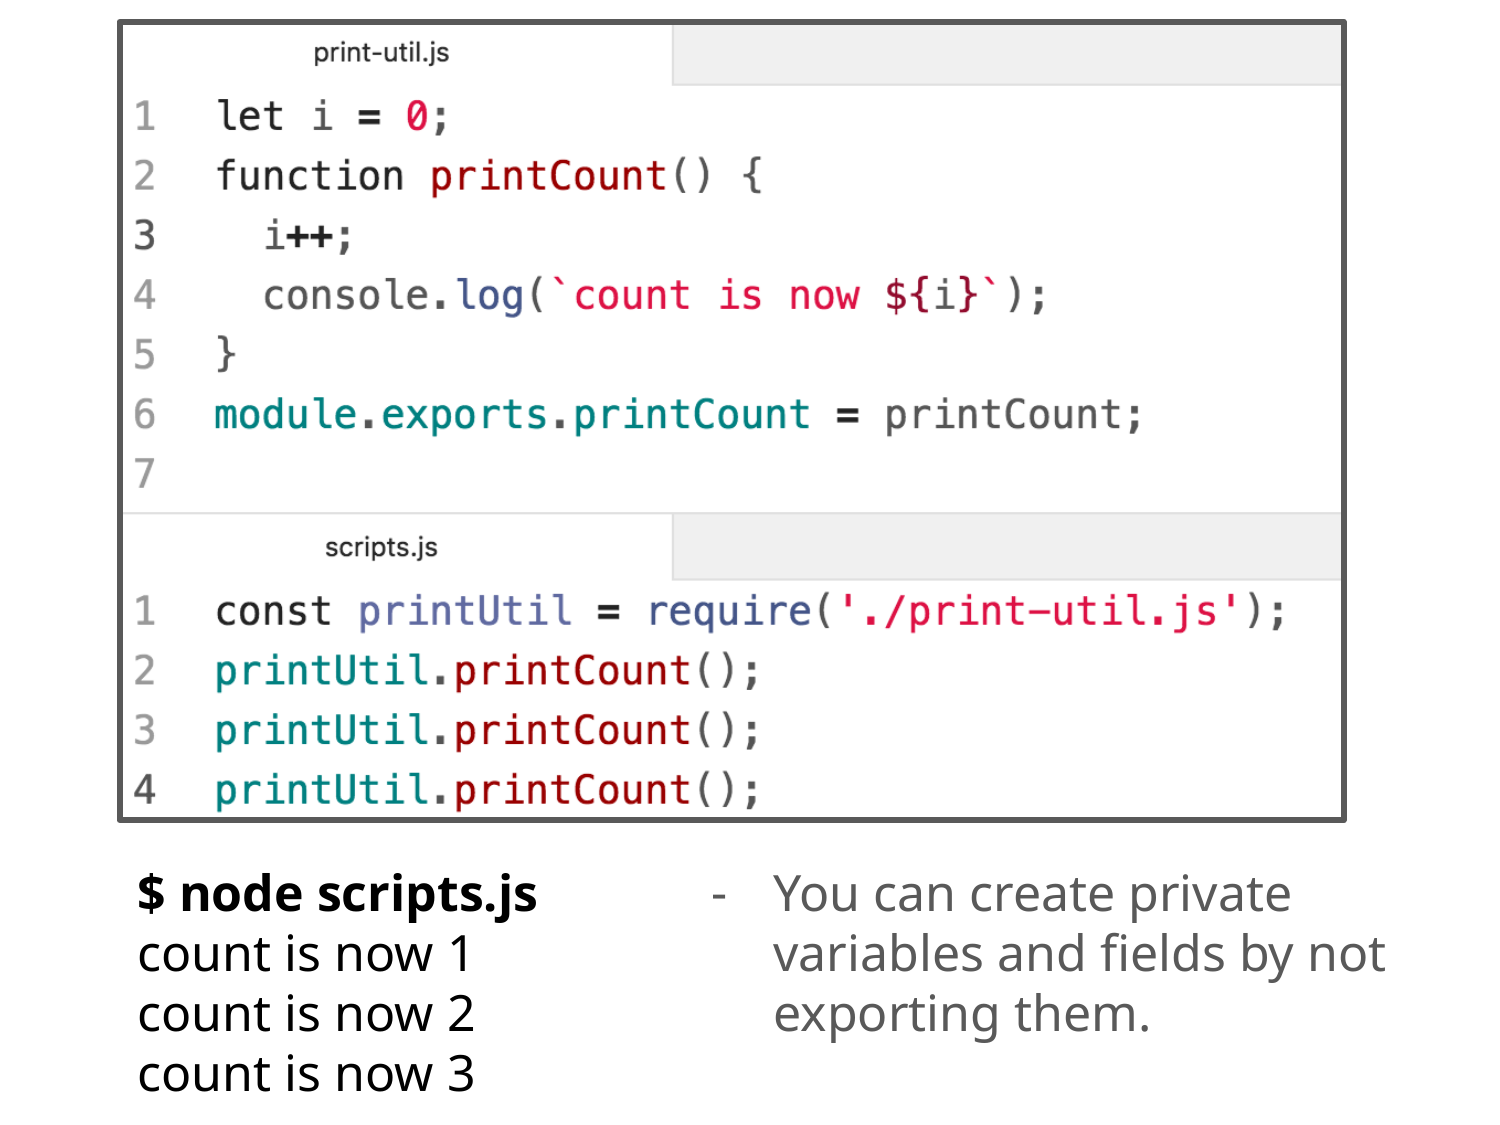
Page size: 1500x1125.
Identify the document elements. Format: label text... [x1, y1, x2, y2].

list You can create private variables and fields by not exporting them. [683, 846, 1451, 1113]
picture [122, 24, 1341, 818]
text_box $ node scripts.js count is now 1 count is now 2 count is now 3 [122, 846, 683, 1113]
